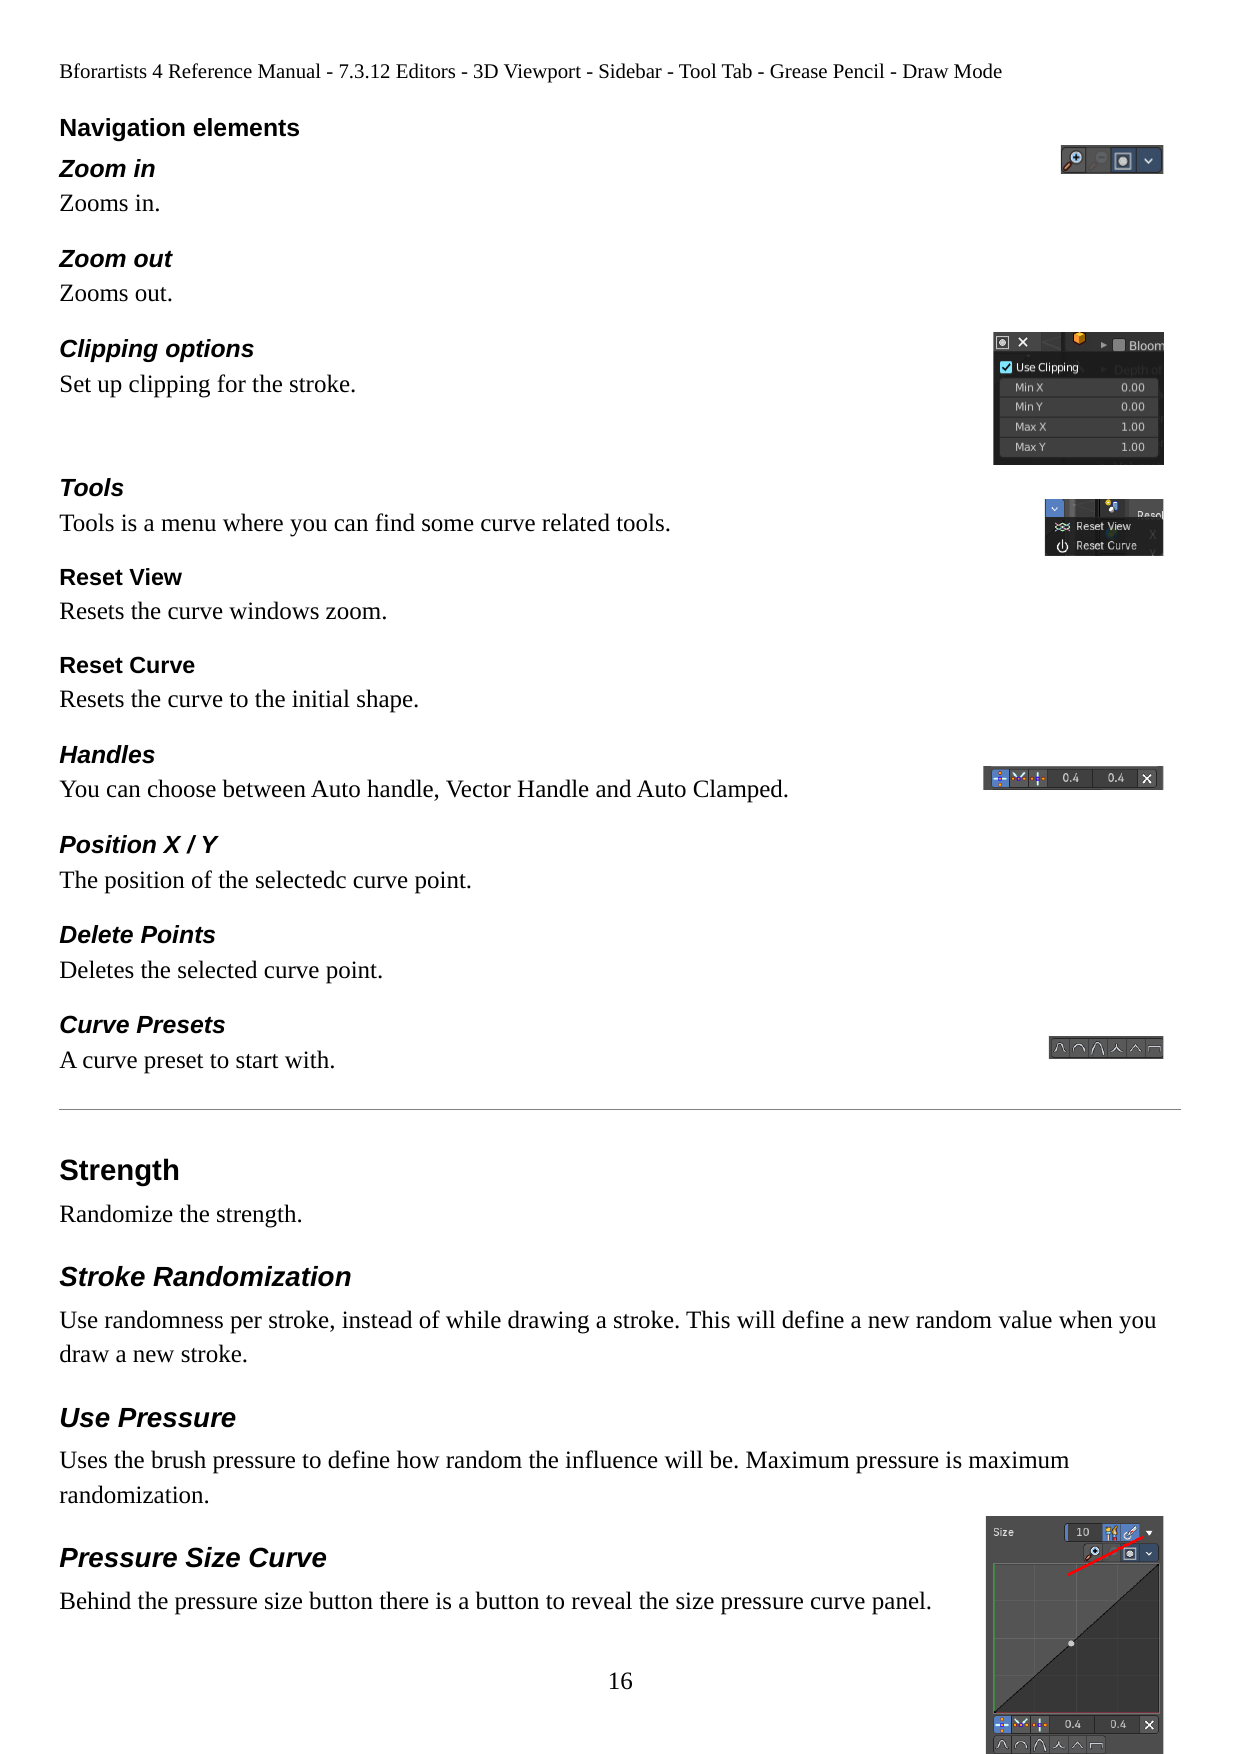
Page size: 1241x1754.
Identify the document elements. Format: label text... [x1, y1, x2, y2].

picture [1044, 499, 1164, 556]
text Randomize the strength. [59, 1199, 1181, 1228]
text Use randomness per stroke, instead of while drawing a stroke. This will define a new random value when you draw a new stroke. [59, 1305, 1181, 1368]
picture [985, 1516, 1164, 1754]
subtitle Use Pressure [59, 1401, 1181, 1433]
text A curve preset to start with. [59, 1045, 1181, 1074]
text Behind the pressure size button there is a button to reveal the size pressure curve panel. [59, 1586, 985, 1614]
subtitle Navigation elements [59, 113, 1181, 141]
subtitle Reset Curve [59, 651, 1181, 678]
picture [983, 766, 1164, 790]
subtitle Delete Points [59, 920, 1181, 948]
text Resets the curve to the initial shape. [59, 684, 1181, 713]
subtitle Clipping options [59, 334, 993, 362]
picture [1048, 1036, 1164, 1059]
subtitle Curve Presets [59, 1010, 1181, 1039]
subtitle [1164, 334, 1181, 362]
subtitle [1164, 1541, 1181, 1573]
subtitle Reset View [59, 563, 1181, 590]
text Set up clipping for the stroke. [59, 369, 993, 397]
subtitle Strength [59, 1153, 1181, 1186]
text Resets the curve windows zoom. [59, 596, 1181, 625]
subtitle Zoom out [59, 244, 1181, 272]
subtitle Stroke Randomization [59, 1261, 1181, 1292]
subtitle Zoom in [59, 154, 1181, 182]
text Zooms out. [59, 278, 1181, 307]
text The position of the selectedc curve point. [59, 865, 1181, 893]
subtitle Handles [59, 740, 1181, 768]
text Deletes the selected curve point. [59, 955, 1181, 983]
text Uses the brush pressure to define how random the influence will be. Maximum pressure is maximum randomization. [59, 1445, 1181, 1508]
subtitle Tools [59, 473, 1181, 502]
picture [993, 332, 1164, 465]
subtitle Pressure Size Curve [59, 1541, 985, 1573]
subtitle Position X / Y [59, 830, 1181, 858]
picture [1060, 145, 1164, 174]
text Tools is a menu where you can find some curve related tools. [59, 508, 1044, 537]
text Zooms in. [59, 188, 1181, 217]
text You can choose between Auto handle, Vector Handle and Auto Clamped. [59, 774, 1181, 803]
